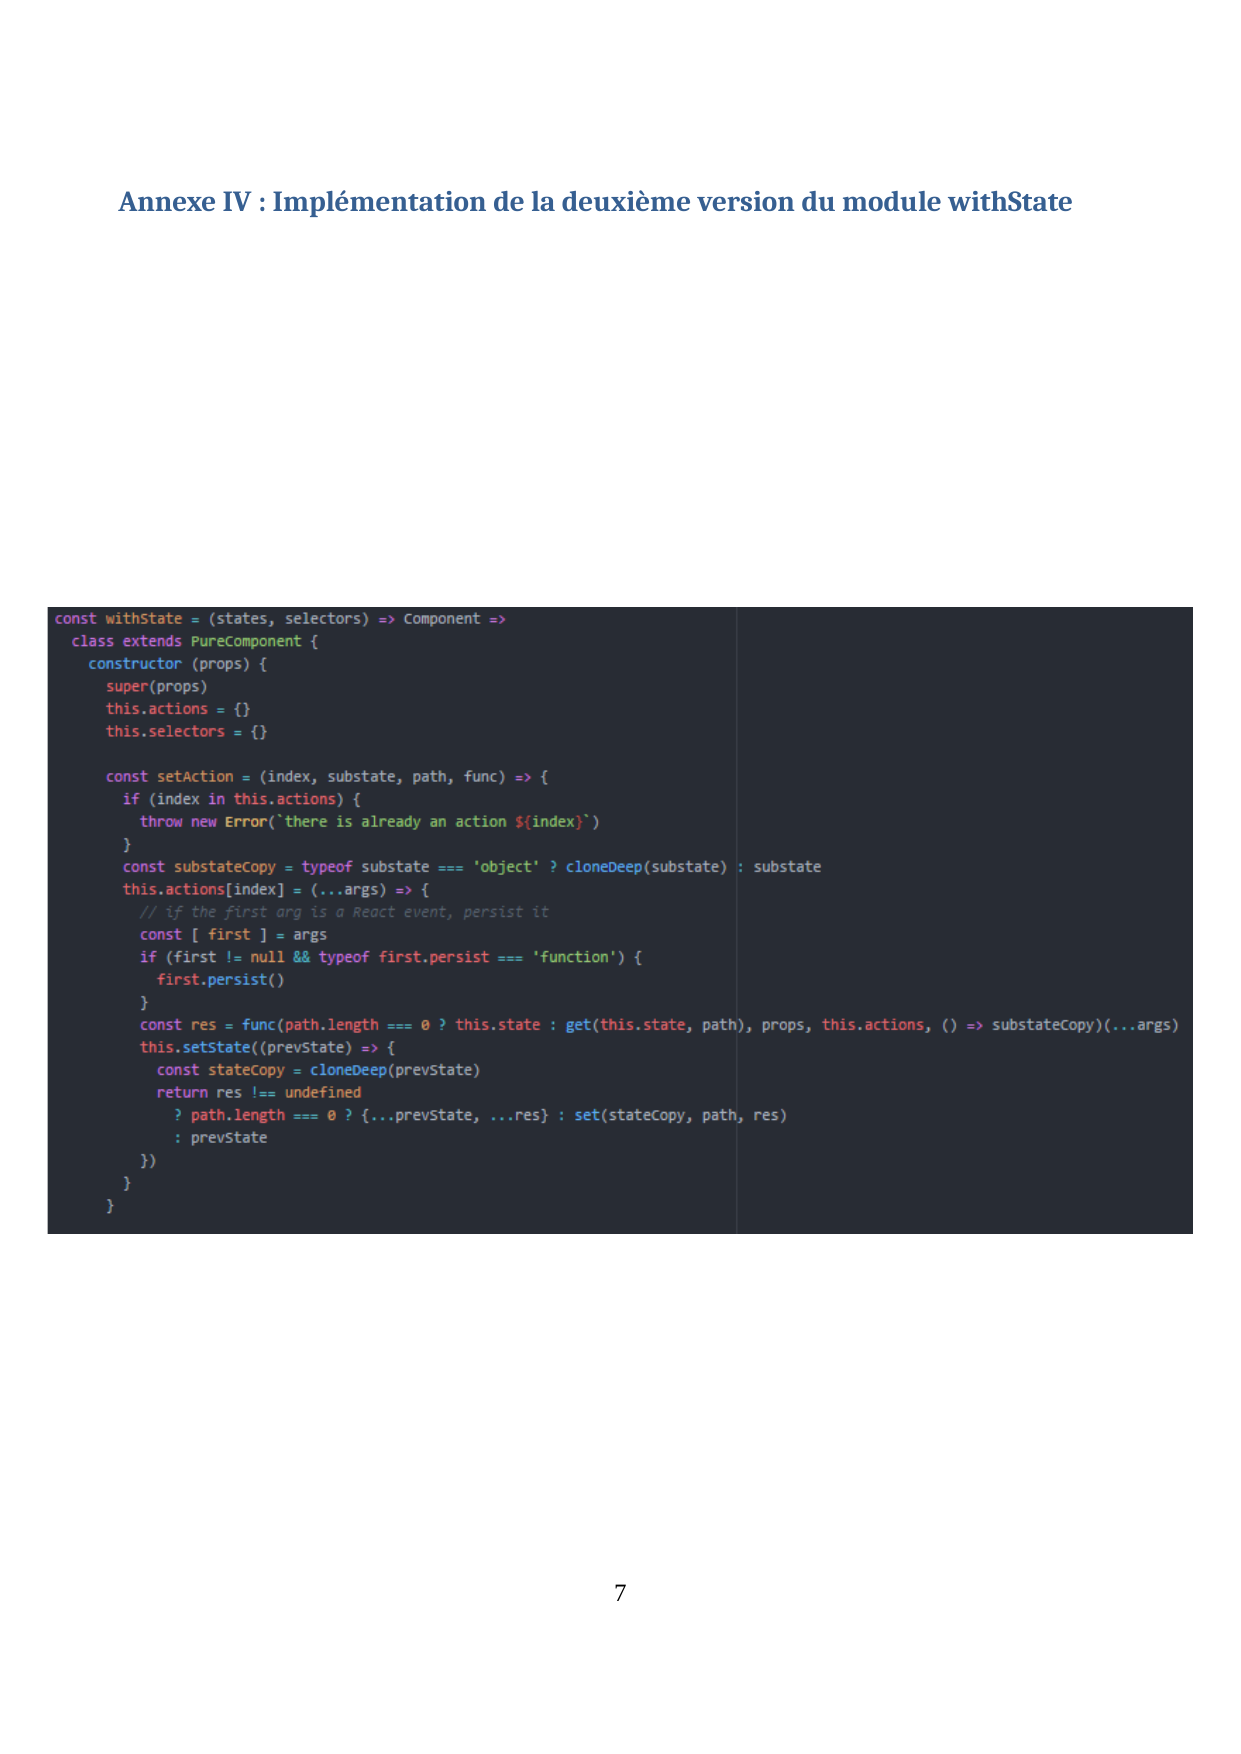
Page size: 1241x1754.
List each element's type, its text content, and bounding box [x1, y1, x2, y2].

subtitle Annexe IV : Implémentation de la deuxième version du module withState [118, 118, 1122, 219]
